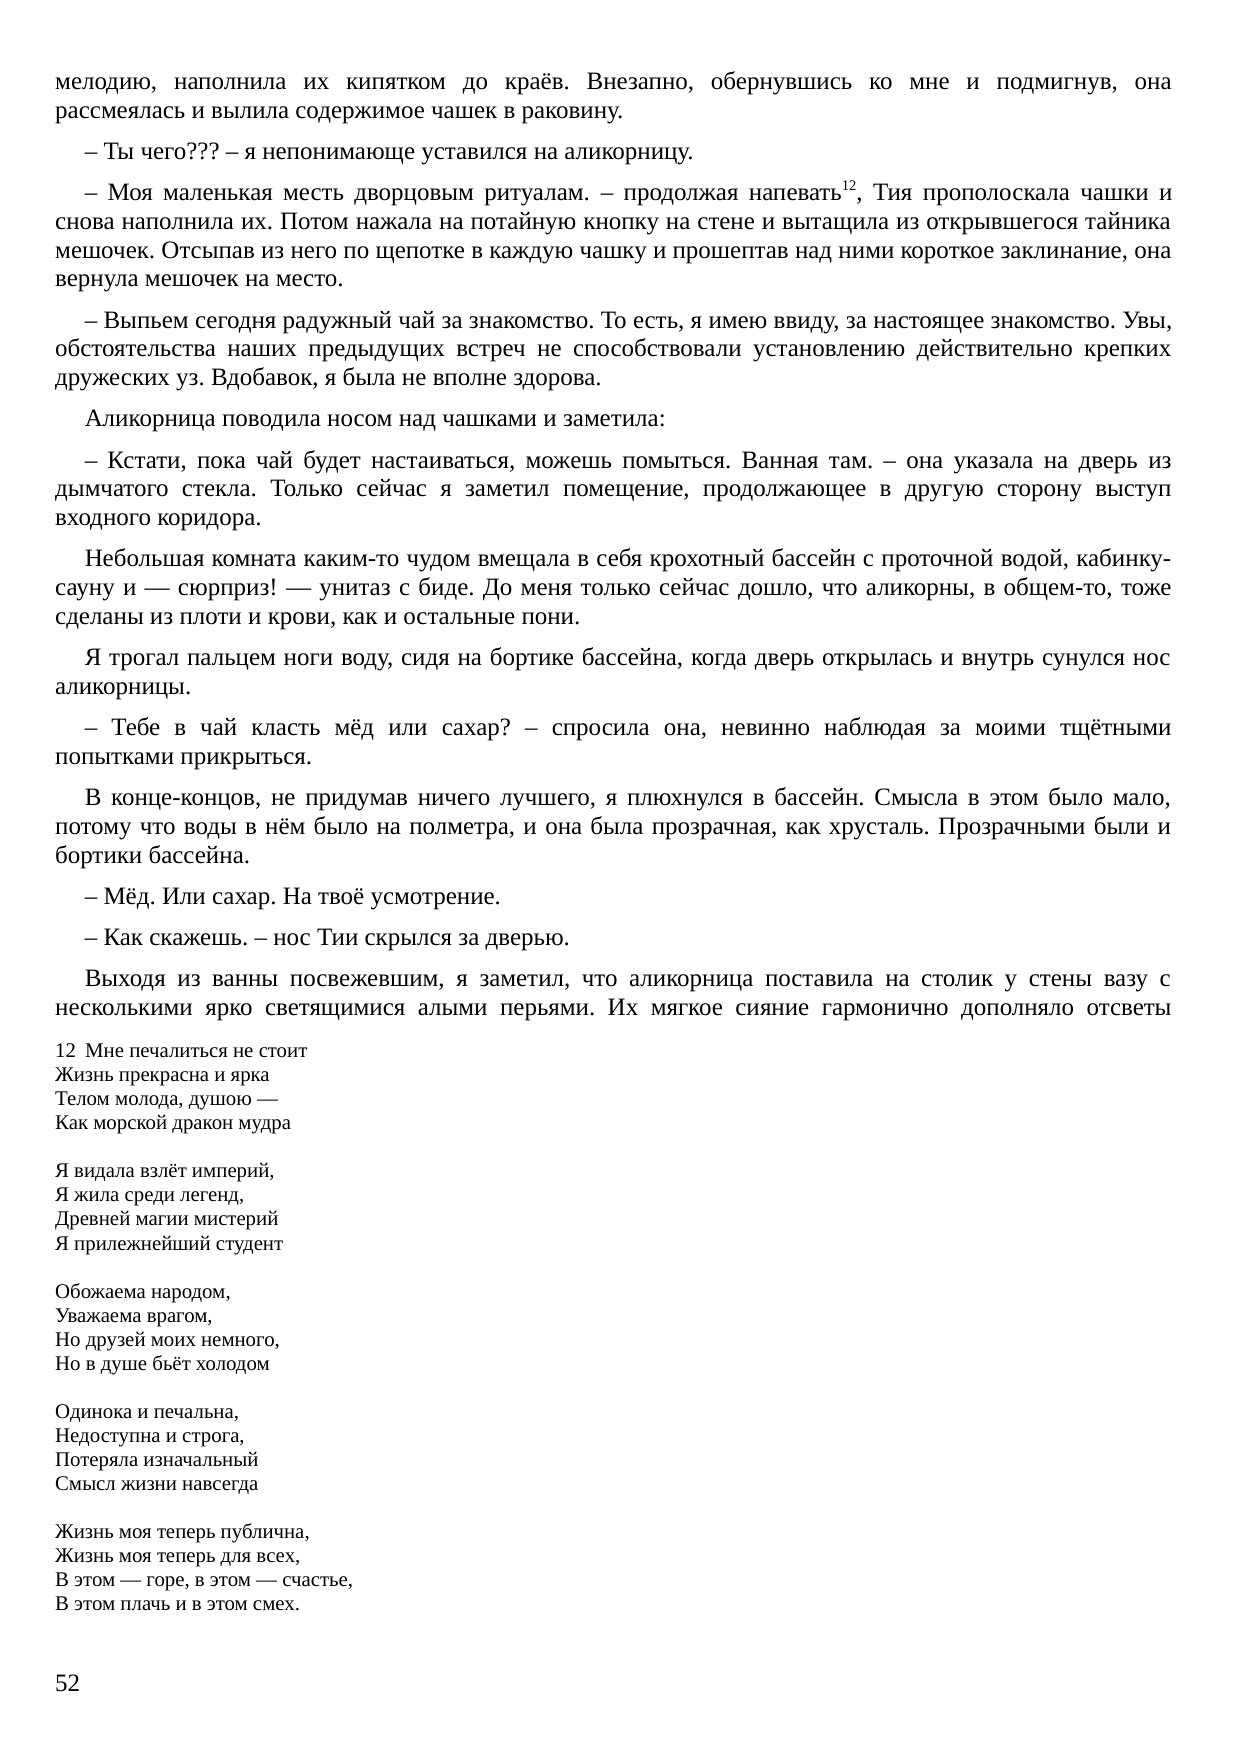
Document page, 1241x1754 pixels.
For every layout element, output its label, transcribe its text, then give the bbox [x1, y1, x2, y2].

text Я прилежнейший студент [55, 1230, 1173, 1254]
text Уважаема врагом, [55, 1303, 1173, 1327]
text Но друзей моих немного, [55, 1327, 1173, 1351]
text – Ты чего??? – я непонимающе уставился на аликорницу. [55, 136, 1173, 165]
text Древней магии мистерий [55, 1206, 1173, 1230]
text – Выпьем сегодня радужный чай за знакомство. То есть, я имею ввиду, за настоящее знакомство. Увы, обстоятельства наших предыдущих встреч не способствовали установлению действительно крепких дружеских уз. Вдобавок, я была не вполне здорова. [55, 305, 1173, 391]
text Выходя из ванны посвежевшим, я заметил, что аликорница поставила на столик у стены вазу с несколькими ярко светящимися алыми перьями. Их мягкое сияние гармонично дополняло отсветы [55, 963, 1173, 1021]
text Как морской дракон мудра [55, 1110, 1173, 1134]
text Телом молода, душою — [55, 1086, 1173, 1110]
text Жизнь моя теперь для всех, [55, 1543, 1173, 1567]
text Жизнь моя теперь публична, [55, 1519, 1173, 1543]
text Жизнь прекрасна и ярка [55, 1062, 1173, 1086]
text – Как скажешь. – нос Тии скрылся за дверью. [55, 922, 1173, 951]
text Но в душе бьёт холодом [55, 1351, 1173, 1375]
text – Кстати, пока чай будет настаиваться, можешь помыться. Ванная там. – она указала на дверь из дымчатого стекла. Только сейчас я заметил помещение, продолжающее в другую сторону выступ входного коридора. [55, 445, 1173, 531]
text Я трогал пальцем ноги воду, сидя на бортике бассейна, когда дверь открылась и внутрь сунулся нос аликорницы. [55, 642, 1173, 700]
text В этом плачь и в этом смех. [55, 1591, 1173, 1615]
text Потеряла изначальный [55, 1447, 1173, 1471]
text Аликорница поводила носом над чашками и заметила: [55, 403, 1173, 432]
text – Моя маленькая месть дворцовым ритуалам. – продолжая напевать, Тия прополоскала чашки и снова наполнила их. Потом нажала на потайную кнопку на стене и вытащила из открывшегося тайника мешочек. Отсыпав из него по щепотке в каждую чашку и прошептав над ними короткое заклинание, она вернула мешочек на место. [55, 177, 1173, 292]
text Небольшая комната каким-то чудом вмещала в себя крохотный бассейн с проточной водой, кабинку-сауну и — сюрприз! — унитаз с биде. До меня только сейчас дошло, что аликорны, в общем-то, тоже сделаны из плоти и крови, как и остальные пони. [55, 543, 1173, 630]
text мелодию, наполнила их кипятком до краёв. Внезапно, обернувшись ко мне и подмигнув, она рассмеялась и вылила содержимое чашек в раковину. [55, 66, 1173, 123]
text В конце-концов, не придумав ничего лучшего, я плюхнулся в бассейн. Смысла в этом было мало, потому что воды в нём было на полметра, и она была прозрачная, как хрусталь. Прозрачными были и бортики бассейна. [55, 782, 1173, 868]
text Смысл жизни навсегда [55, 1471, 1173, 1495]
text В этом — горе, в этом — счастье, [55, 1567, 1173, 1591]
text Я видала взлёт империй, [55, 1158, 1173, 1182]
text Обожаема народом, [55, 1278, 1173, 1303]
text – Мёд. Или сахар. На твоё усмотрение. [55, 881, 1173, 910]
text Одинока и печальна, [55, 1399, 1173, 1423]
text Мне печалиться не стоит [55, 1038, 1173, 1062]
text – Тебе в чай класть мёд или сахар? – спросила она, невинно наблюдая за моими тщётными попытками прикрыться. [55, 712, 1173, 770]
text Недоступна и строга, [55, 1423, 1173, 1447]
text Я жила среди легенд, [55, 1182, 1173, 1206]
